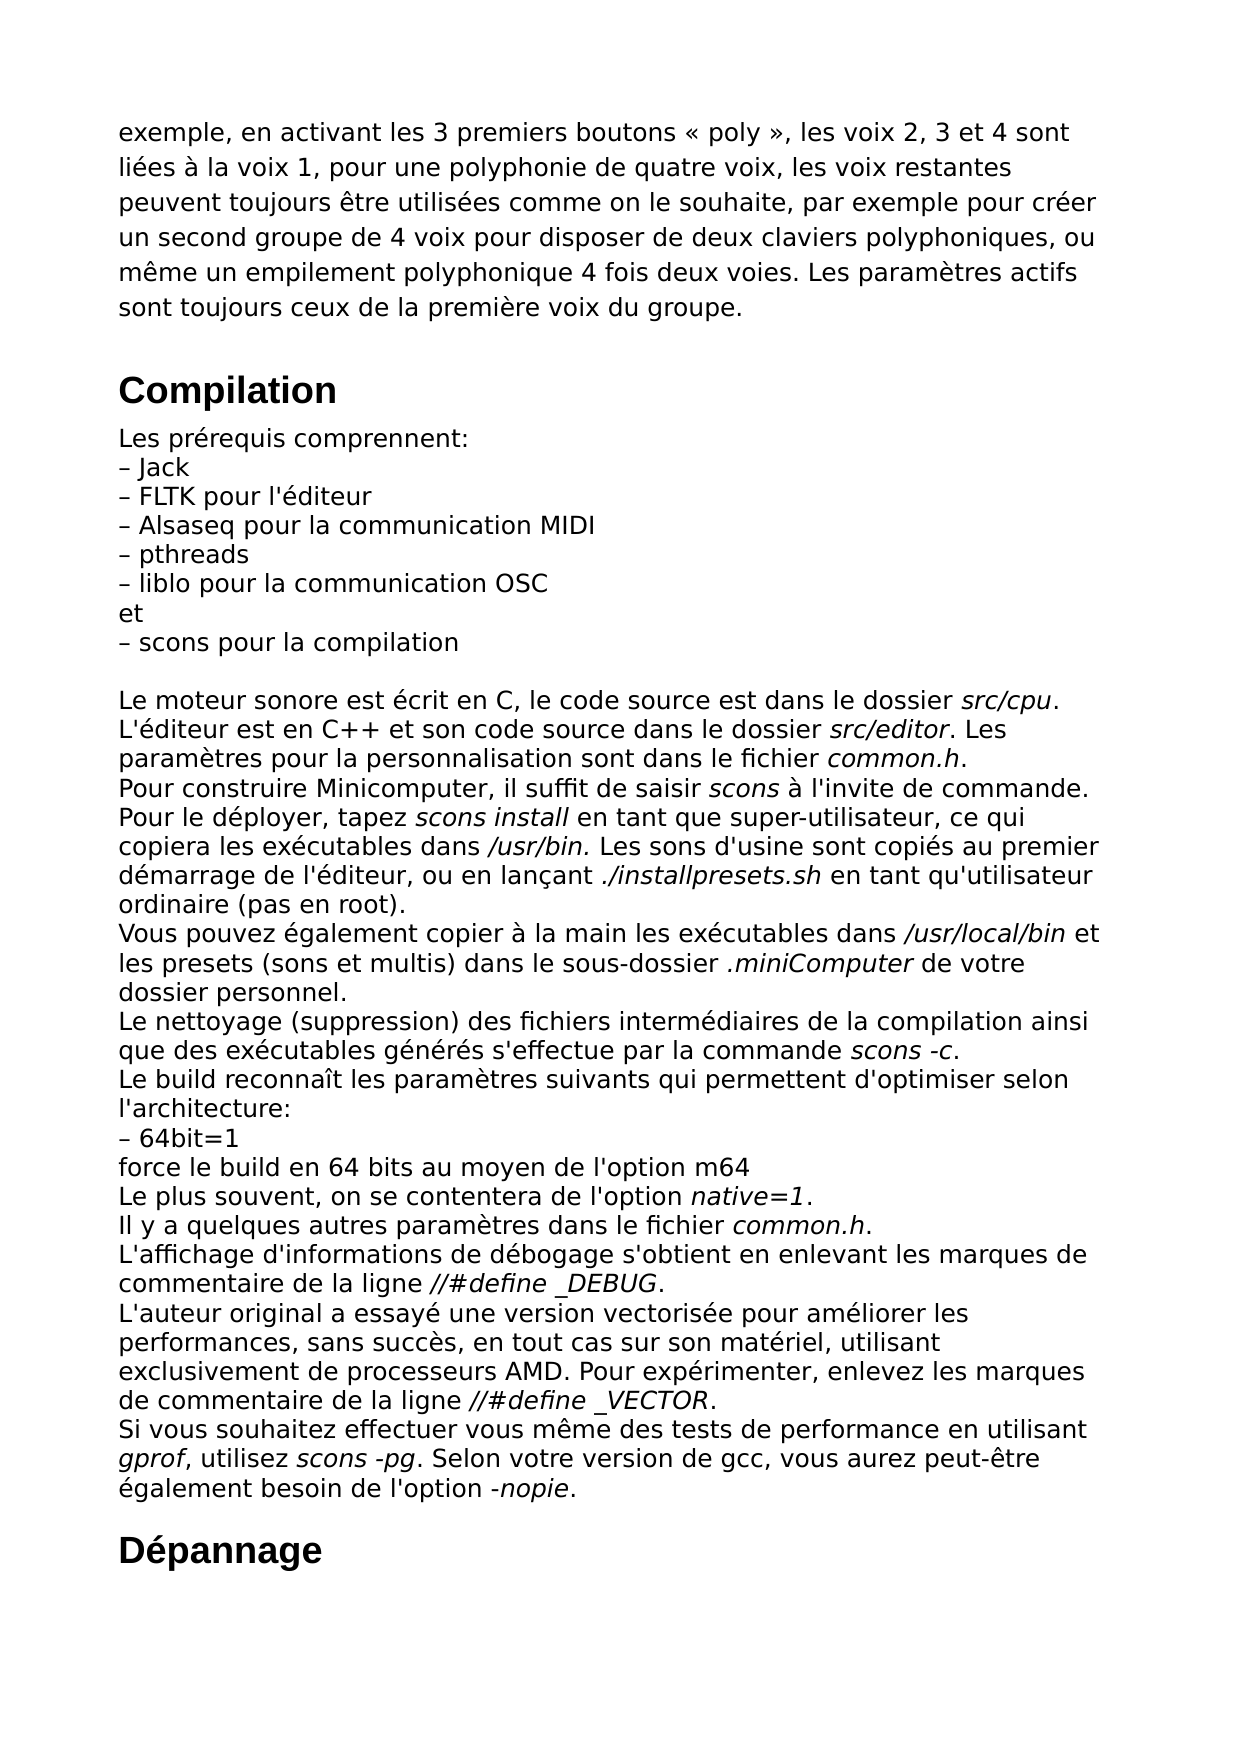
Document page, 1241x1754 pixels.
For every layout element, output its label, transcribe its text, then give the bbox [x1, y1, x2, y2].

text Le moteur sonore est écrit en C, le code source est dans le dossier src/cpu. L'éditeur est en C++ et son code source dans le dossier src/editor. Les paramètres pour la personnalisation sont dans le fichier common.h. [118, 686, 1122, 774]
text Pour le déployer, tapez scons install en tant que super-utilisateur, ce qui copiera les exécutables dans /usr/bin. Les sons d'usine sont copiés au premier démarrage de l'éditeur, ou en lançant ./installpresets.sh en tant qu'utilisateur ordinaire (pas en root). [118, 803, 1122, 920]
subtitle Dépannage [118, 1528, 1122, 1572]
text Pour construire Minicomputer, il suffit de saisir scons à l'invite de commande. [118, 774, 1122, 803]
text – FLTK pour l'éditeur [118, 482, 1122, 511]
text Le nettoyage (suppression) des fichiers intermédiaires de la compilation ainsi que des exécutables générés s'effectue par la commande scons -c. [118, 1007, 1122, 1066]
text Les prérequis comprennent: [118, 424, 1122, 453]
text – scons pour la compilation [118, 628, 1122, 657]
subtitle Compilation [118, 368, 1122, 411]
text L'auteur original a essayé une version vectorisée pour améliorer les performances, sans succès, en tout cas sur son matériel, utilisant exclusivement de processeurs AMD. Pour expérimenter, enlevez les marques de commentaire de la ligne //#define _VECTOR. [118, 1299, 1122, 1416]
text – liblo pour la communication OSC [118, 570, 1122, 599]
text – pthreads [118, 541, 1122, 570]
text Si vous souhaitez effectuer vous même des tests de performance en utilisant gprof, utilisez scons -pg. Selon votre version de gcc, vous aurez peut-être également besoin de l'option -nopie. [118, 1416, 1122, 1503]
text et [118, 599, 1122, 628]
text exemple, en activant les 3 premiers boutons « poly », les voix 2, 3 et 4 sont liées à la voix 1, pour une polyphonie de quatre voix, les voix restantes peuvent toujours être utilisées comme on le souhaite, par exemple pour créer un second groupe de 4 voix pour disposer de deux claviers polyphoniques, ou même un empilement polyphonique 4 fois deux voies. Les paramètres actifs sont toujours ceux de la première voix du groupe. [118, 118, 1122, 322]
text Vous pouvez également copier à la main les exécutables dans /usr/local/bin et les presets (sons et multis) dans le sous-dossier .miniComputer de votre dossier personnel. [118, 920, 1122, 1007]
text – 64bit=1 [118, 1124, 1122, 1153]
text Il y a quelques autres paramètres dans le fichier common.h. [118, 1211, 1122, 1241]
text force le build en 64 bits au moyen de l'option ­m64 [118, 1153, 1122, 1182]
text Le plus souvent, on se contentera de l'option native=1. [118, 1182, 1122, 1211]
text – Jack [118, 453, 1122, 482]
text Le build reconnaît les paramètres suivants qui permettent d'optimiser selon l'architecture: [118, 1066, 1122, 1124]
text L'affichage d'informations de débogage s'obtient en enlevant les marques de commentaire de la ligne //#define _DEBUG. [118, 1241, 1122, 1299]
text – Alsaseq pour la communication MIDI [118, 511, 1122, 541]
